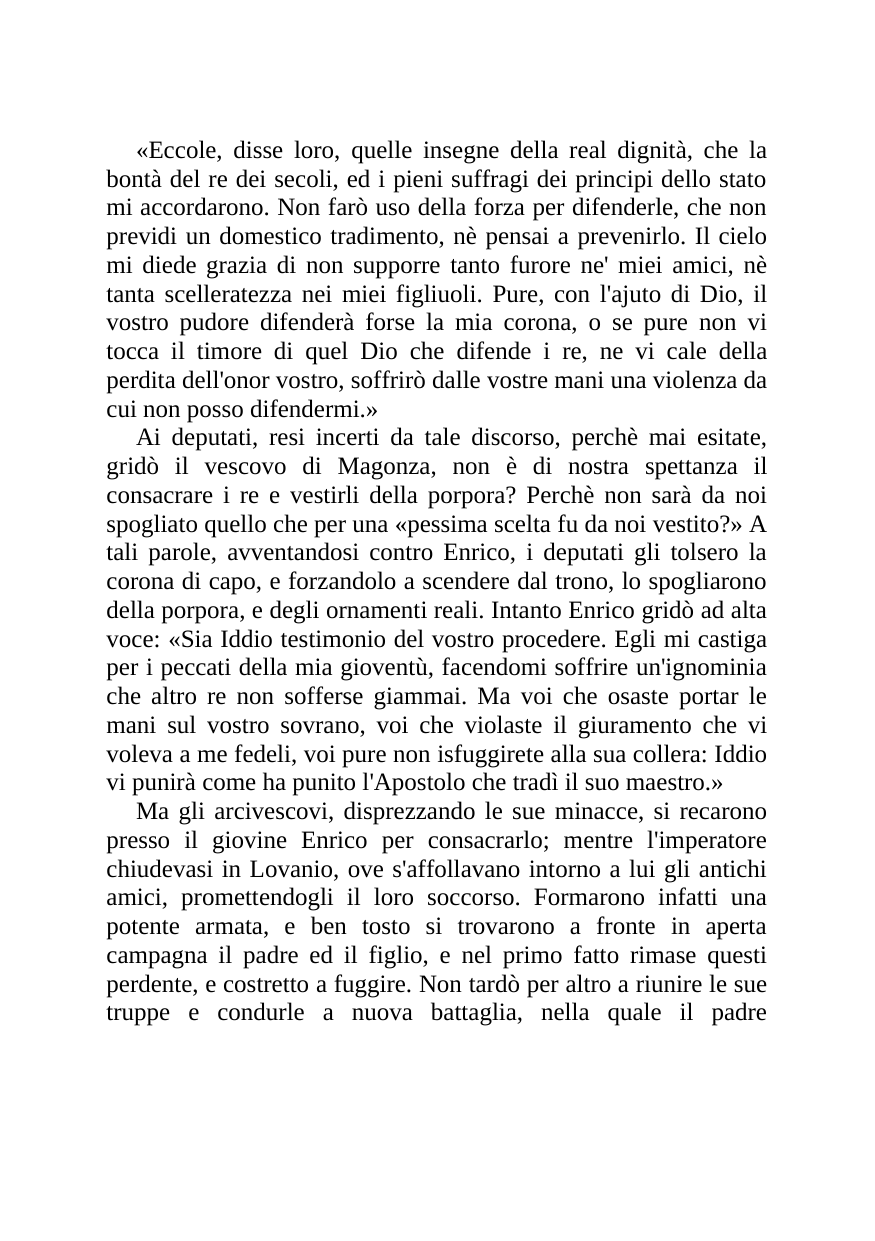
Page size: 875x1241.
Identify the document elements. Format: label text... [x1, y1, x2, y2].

text «Eccole, disse loro, quelle insegne della real dignità, che la bontà del re dei secoli, ed i pieni suffragi dei principi dello stato mi accordarono. Non farò uso della forza per difenderle, che non previdi un domestico tradimento, nè pensai a prevenirlo. Il cielo mi diede grazia di non supporre tanto furore ne' miei amici, nè tanta scelleratezza nei miei figliuoli. Pure, con l'ajuto di Dio, il vostro pudore difenderà forse la mia corona, o se pure non vi tocca il timore di quel Dio che difende i re, ne vi cale della perdita dell'onor vostro, soffrirò dalle vostre mani una violenza da cui non posso difendermi.» [106, 135, 768, 422]
text Ma gli arcivescovi, disprezzando le sue minacce, si recarono presso il giovine Enrico per consacrarlo; mentre l'imperatore chiudevasi in Lovanio, ove s'affollavano intorno a lui gli antichi amici, promettendogli il loro soccorso. Formarono infatti una potente armata, e ben tosto si trovarono a fronte in aperta campagna il padre ed il figlio, e nel primo fatto rimase questi perdente, e costretto a fuggire. Non tardò per altro a riunire le sue truppe e condurle a nuova battaglia, nella quale il padre [106, 796, 768, 1026]
text Ai deputati, resi incerti da tale discorso, perchè mai esitate, gridò il vescovo di Magonza, non è di nostra spettanza il consacrare i re e vestirli della porpora? Perchè non sarà da noi spogliato quello che per una «pessima scelta fu da noi vestito?» A tali parole, avventandosi contro Enrico, i deputati gli tolsero la corona di capo, e forzandolo a scendere dal trono, lo spogliarono della porpora, e degli ornamenti reali. Intanto Enrico gridò ad alta voce: «Sia Iddio testimonio del vostro procedere. Egli mi castiga per i peccati della mia gioventù, facendomi soffrire un'ignominia che altro re non sofferse giammai. Ma voi che osaste portar le mani sul vostro sovrano, voi che violaste il giuramento che vi voleva a me fedeli, voi pure non isfuggirete alla sua collera: Iddio vi punirà come ha punito l'Apostolo che tradì il suo maestro.» [106, 422, 768, 796]
